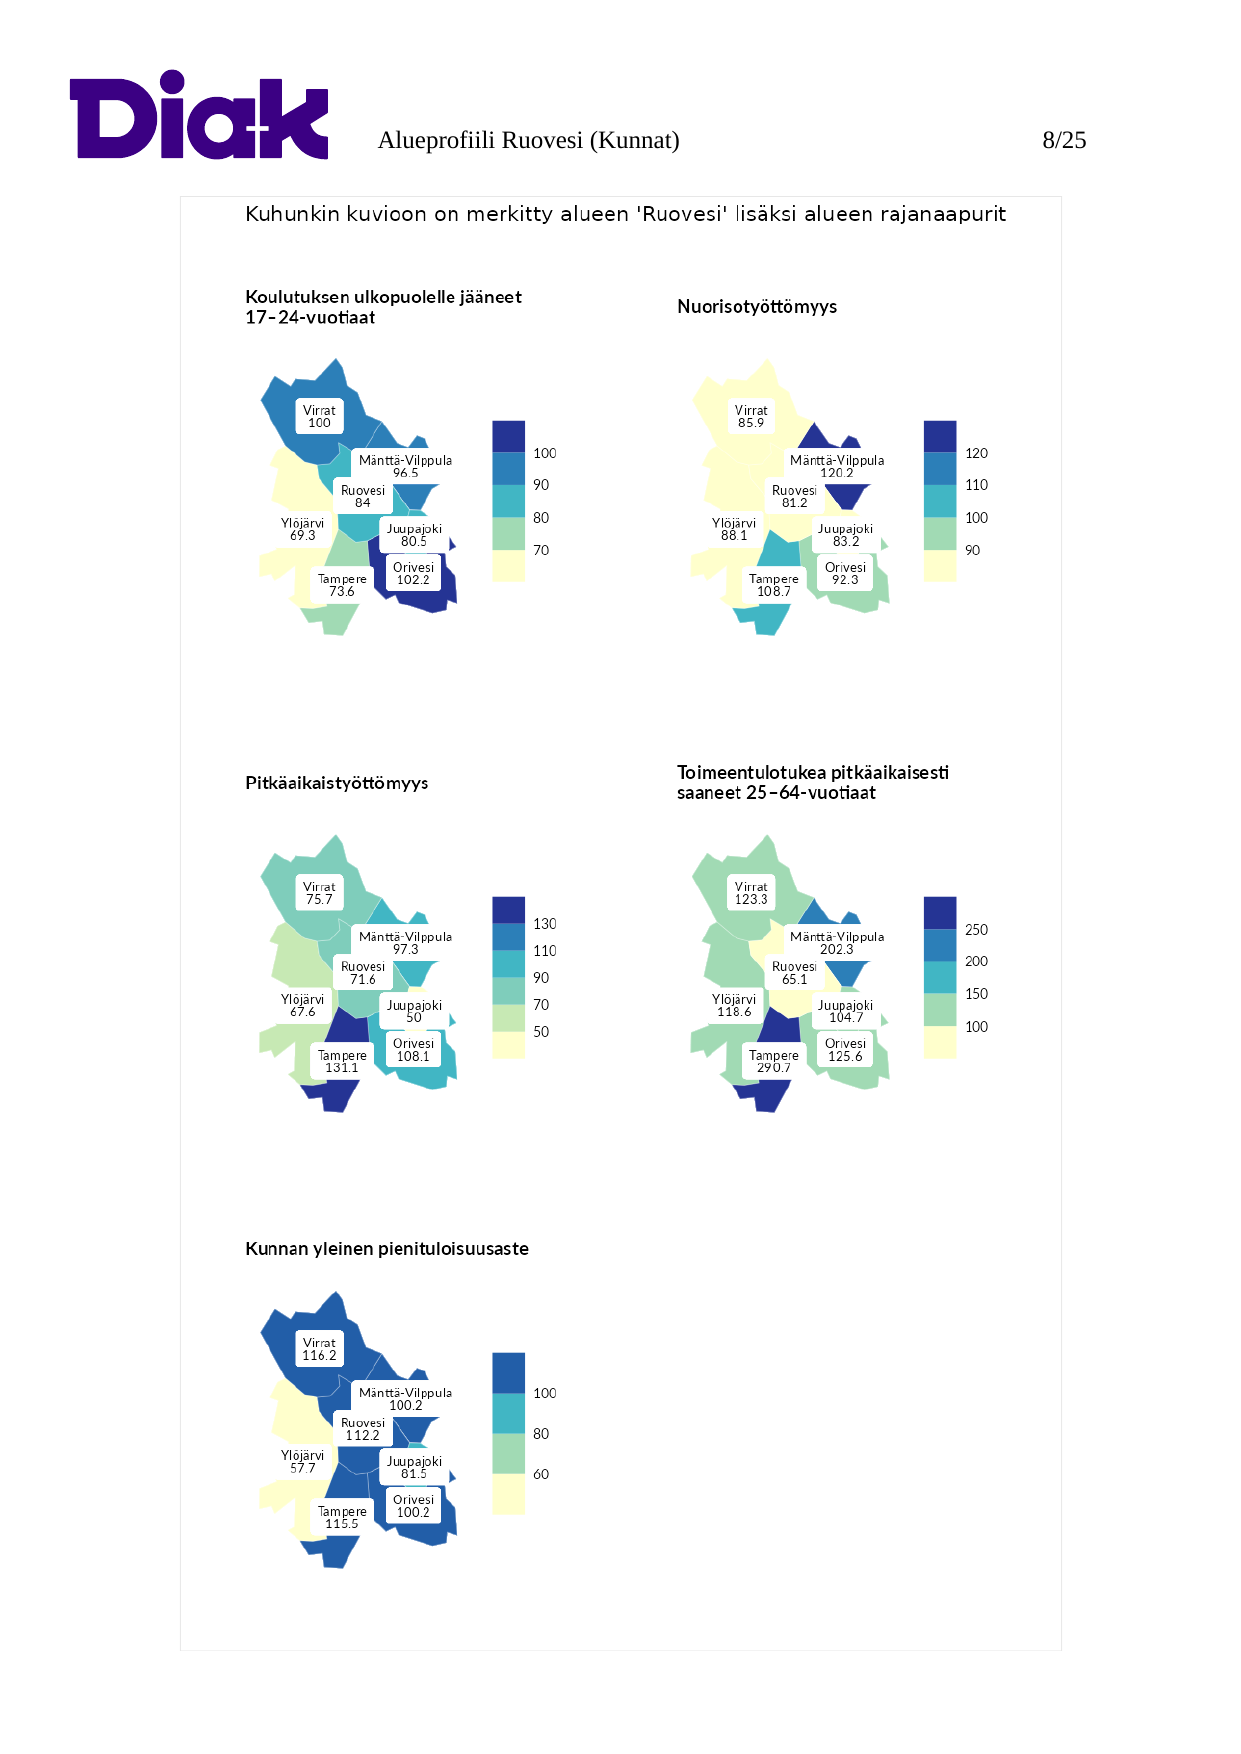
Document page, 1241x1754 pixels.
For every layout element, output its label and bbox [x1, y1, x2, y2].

picture [61, 196, 1179, 1651]
